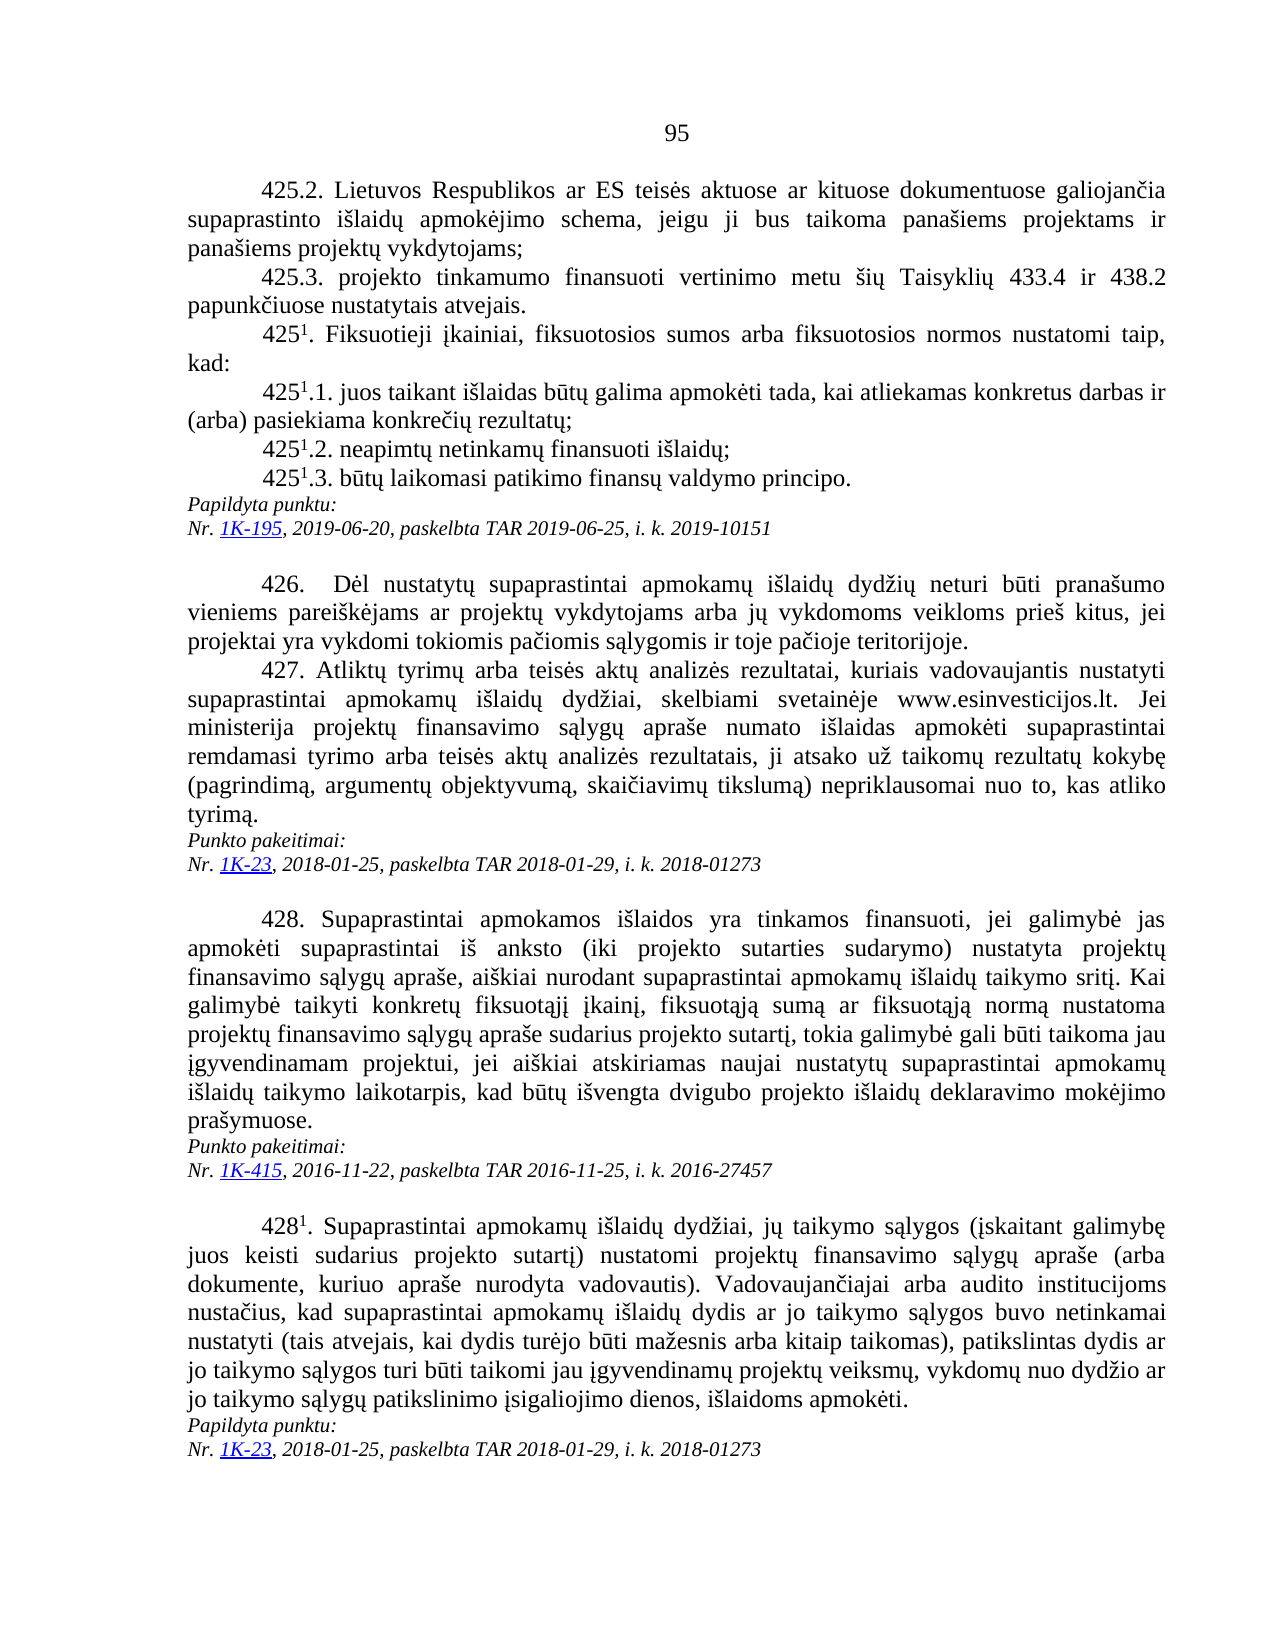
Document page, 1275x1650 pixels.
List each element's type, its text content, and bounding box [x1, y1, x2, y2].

text 426. Dėl nustatytų supaprastintai apmokamų išlaidų dydžių neturi būti pranašumo vieniems pareiškėjams ar projektų vykdytojams arba jų vykdomoms veikloms prieš kitus, jei projektai yra vykdomi tokiomis pačiomis sąlygomis ir toje pačioje teritorijoje. [187, 569, 1167, 655]
text 4281. Supaprastintai apmokamų išlaidų dydžiai, jų taikymo sąlygos (įskaitant galimybę juos keisti sudarius projekto sutartį) nustatomi projektų finansavimo sąlygų apraše (arba dokumente, kuriuo apraše nurodyta vadovautis). Vadovaujančiajai arba audito institucijoms nustačius, kad supaprastintai apmokamų išlaidų dydis ar jo taikymo sąlygos buvo netinkamai nustatyti (tais atvejais, kai dydis turėjo būti mažesnis arba kitaip taikomas), patikslintas dydis ar jo taikymo sąlygos turi būti taikomi jau įgyvendinamų projektų veiksmų, vykdomų nuo dydžio ar jo taikymo sąlygų patikslinimo įsigaliojimo dienos, išlaidoms apmokėti. [187, 1211, 1167, 1412]
text 4251.2. neapimtų netinkamų finansuoti išlaidų; [187, 434, 1167, 463]
text Nr. 1K-195, 2019-06-20, paskelbta TAR 2019-06-25, i. k. 2019-10151 [187, 516, 1167, 540]
text 425.3. projekto tinkamumo finansuoti vertinimo metu šių Taisyklių 433.4 ir 438.2 papunkčiuose nustatytais atvejais. [187, 262, 1167, 319]
text Punkto pakeitimai: [187, 1134, 1167, 1158]
text Papildyta punktu: [187, 1412, 1167, 1437]
text Nr. 1K-415, 2016-11-22, paskelbta TAR 2016-11-25, i. k. 2016-27457 [187, 1158, 1167, 1182]
text Nr. 1K-23, 2018-01-25, paskelbta TAR 2018-01-29, i. k. 2018-01273 [187, 852, 1167, 876]
text 427. Atliktų tyrimų arba teisės aktų analizės rezultatai, kuriais vadovaujantis nustatyti supaprastintai apmokamų išlaidų dydžiai, skelbiami svetainėje www.esinvesticijos.lt. Jei ministerija projektų finansavimo sąlygų apraše numato išlaidas apmokėti supaprastintai remdamasi tyrimo arba teisės aktų analizės rezultatais, ji atsako už taikomų rezultatų kokybę (pagrindimą, argumentų objektyvumą, skaičiavimų tikslumą) nepriklausomai nuo to, kas atliko tyrimą. [187, 655, 1167, 827]
text 425.2. Lietuvos Respublikos ar ES teisės aktuose ar kituose dokumentuose galiojančia supaprastinto išlaidų apmokėjimo schema, jeigu ji bus taikoma panašiems projektams ir panašiems projektų vykdytojams; [187, 176, 1167, 262]
text Nr. 1K-23, 2018-01-25, paskelbta TAR 2018-01-29, i. k. 2018-01273 [187, 1437, 1167, 1461]
text Punkto pakeitimai: [187, 827, 1167, 852]
text 4251. Fiksuotieji įkainiai, fiksuotosios sumos arba fiksuotosios normos nustatomi taip, kad: [187, 319, 1167, 377]
text Papildyta punktu: [187, 492, 1167, 516]
text 428. Supaprastintai apmokamos išlaidos yra tinkamos finansuoti, jei galimybė jas apmokėti supaprastintai iš anksto (iki projekto sutarties sudarymo) nustatyta projektų finansavimo sąlygų apraše, aiškiai nurodant supaprastintai apmokamų išlaidų taikymo sritį. Kai galimybė taikyti konkretų fiksuotąjį įkainį, fiksuotąją sumą ar fiksuotąją normą nustatoma projektų finansavimo sąlygų apraše sudarius projekto sutartį, tokia galimybė gali būti taikoma jau įgyvendinamam projektui, jei aiškiai atskiriamas naujai nustatytų supaprastintai apmokamų išlaidų taikymo laikotarpis, kad būtų išvengta dvigubo projekto išlaidų deklaravimo mokėjimo prašymuose. [187, 904, 1167, 1134]
text 4251.3. būtų laikomasi patikimo finansų valdymo principo. [187, 463, 1167, 492]
text 4251.1. juos taikant išlaidas būtų galima apmokėti tada, kai atliekamas konkretus darbas ir (arba) pasiekiama konkrečių rezultatų; [187, 377, 1167, 434]
